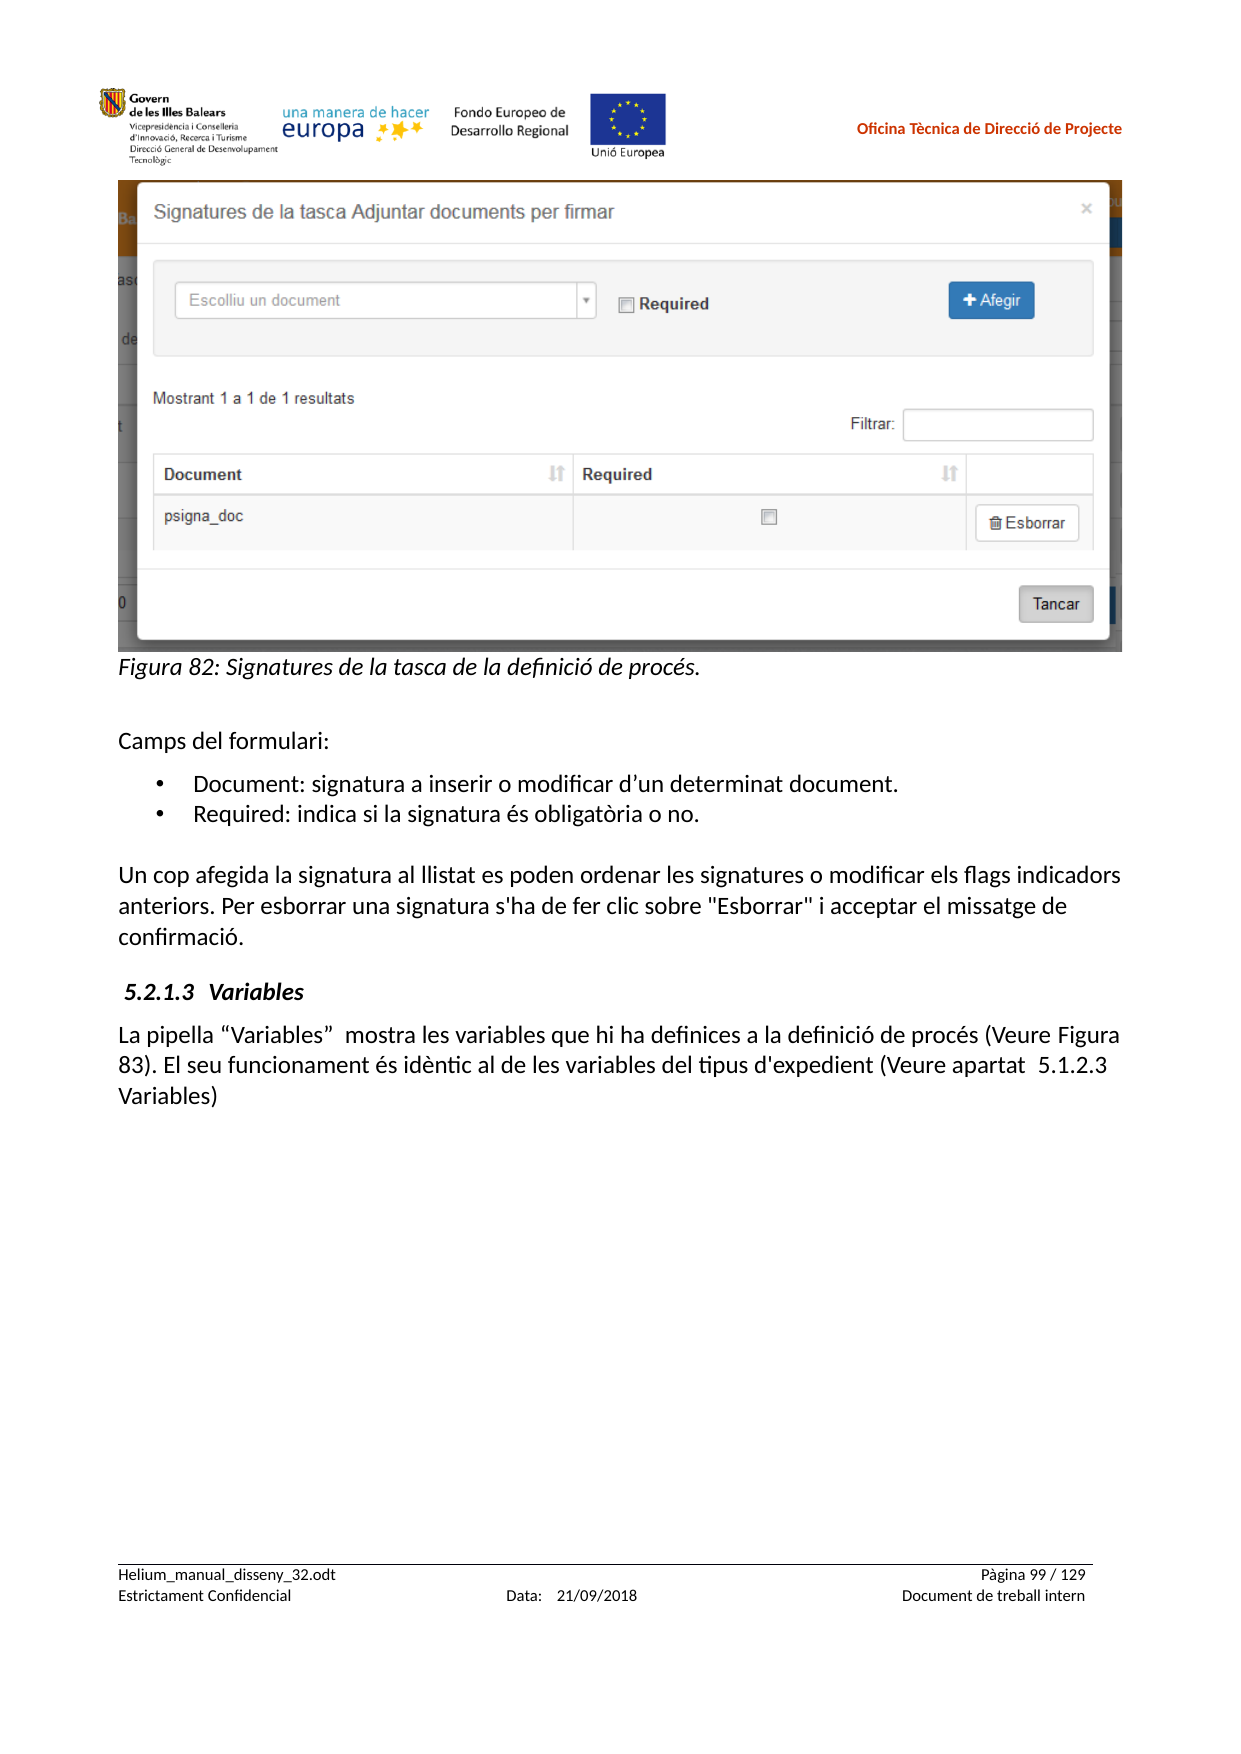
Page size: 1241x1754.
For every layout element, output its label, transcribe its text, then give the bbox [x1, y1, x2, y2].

list Required: indica si la signatura és obligatòria o no. [156, 799, 1122, 829]
text Un cop afegida la signatura al llistat es poden ordenar les signatures o modificar els flags indicadors anteriors. Per esborrar una signatura s'ha de fer clic sobre "Esborrar" i acceptar el missatge de confirmació. [118, 860, 1122, 951]
list Document: signatura a inserir o modificar d’un determinat document. [156, 768, 1122, 799]
subtitle Variables [118, 976, 1122, 1007]
picture [118, 180, 1123, 652]
picture [99, 87, 668, 166]
text Camps del formulari: [118, 725, 1122, 756]
text La pipella “Variables” mostra les variables que hi ha definices a la definició de procés (Veure Figura 83). El seu funcionament és idèntic al de les variables del tipus d'expedient (Veure apartat 5.1.2.3 Variables) [118, 1019, 1122, 1111]
text Figura 82: Signatures de la tasca de la definició de procés. [118, 652, 1122, 682]
